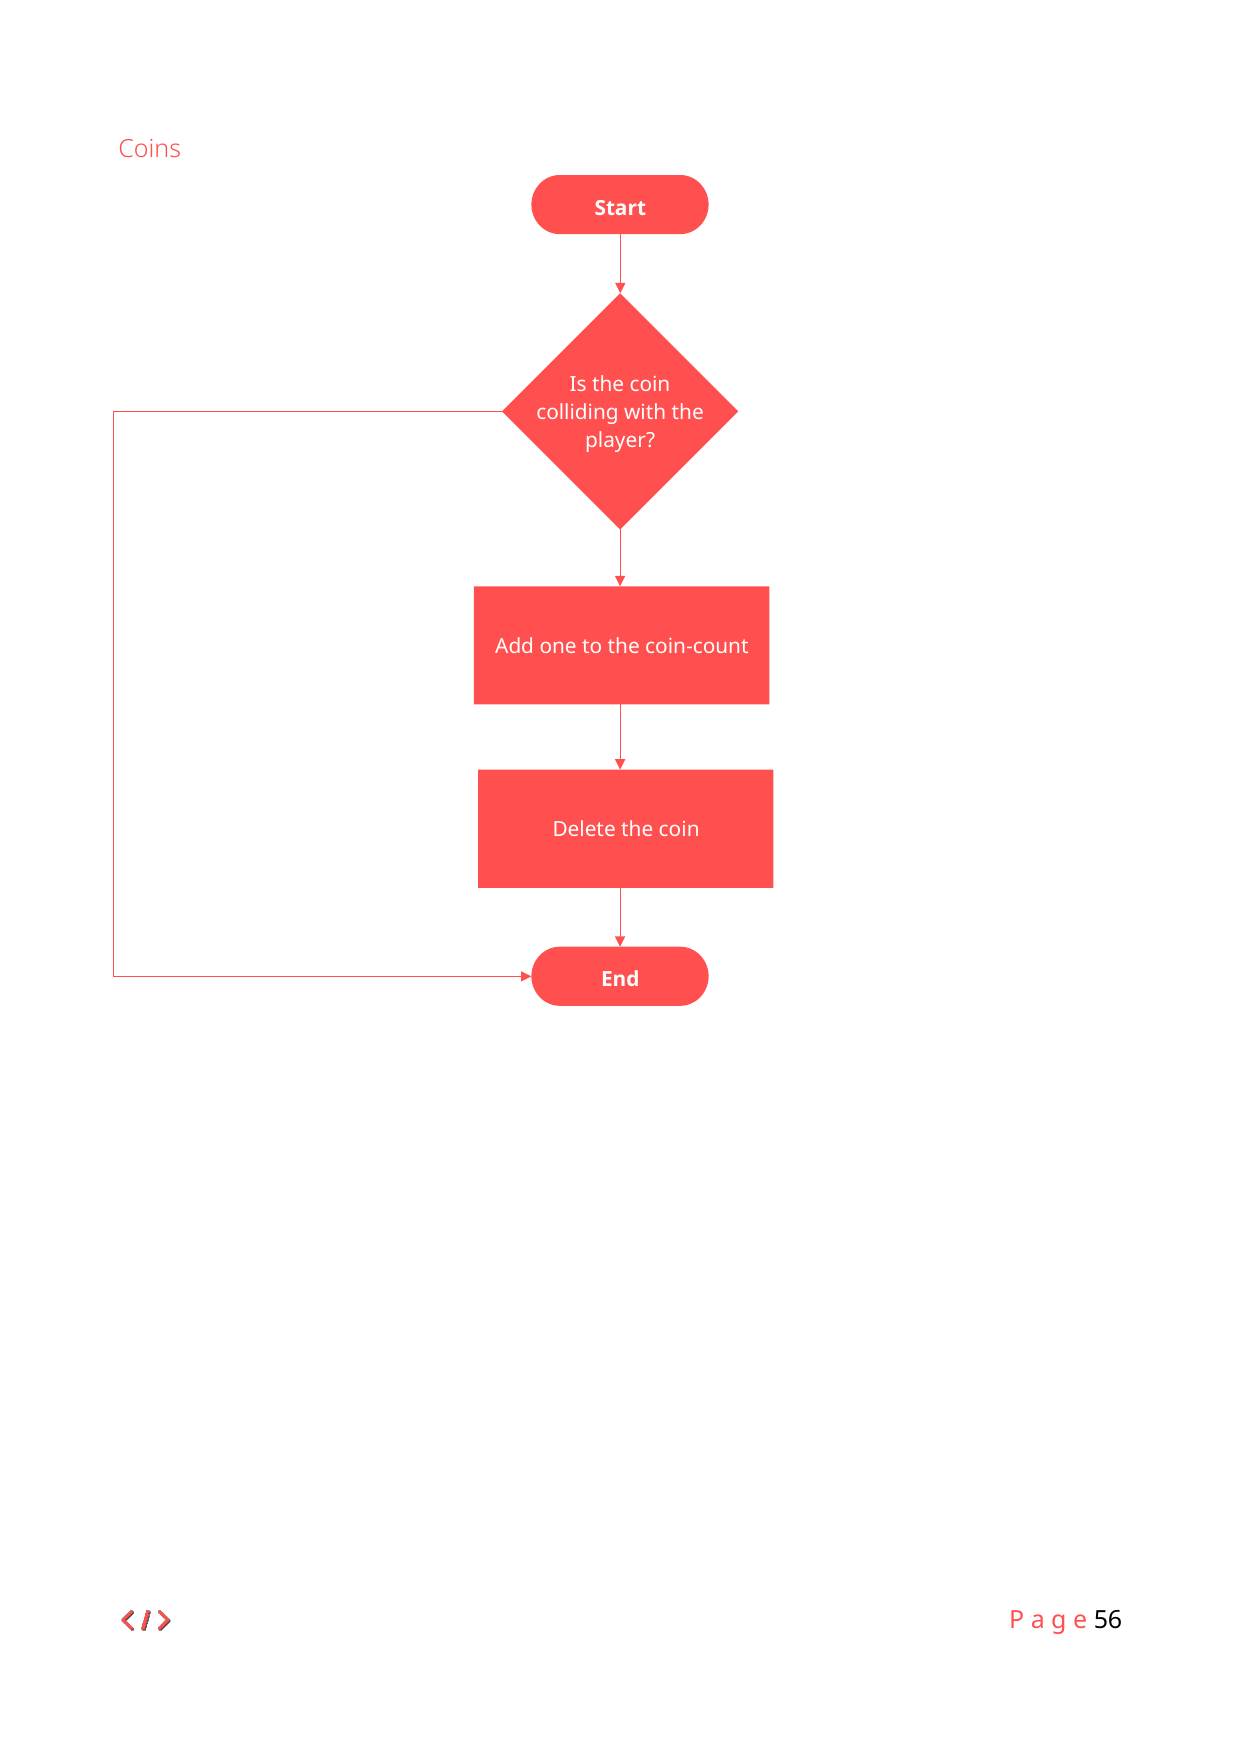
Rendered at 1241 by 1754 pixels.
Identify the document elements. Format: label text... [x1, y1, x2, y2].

text Start [549, 193, 691, 217]
picture [116, 1591, 175, 1649]
text End [549, 964, 691, 988]
text Delete the coin [487, 814, 764, 843]
subtitle Coins [118, 131, 1122, 165]
text Add one to the coin-count [483, 631, 761, 659]
